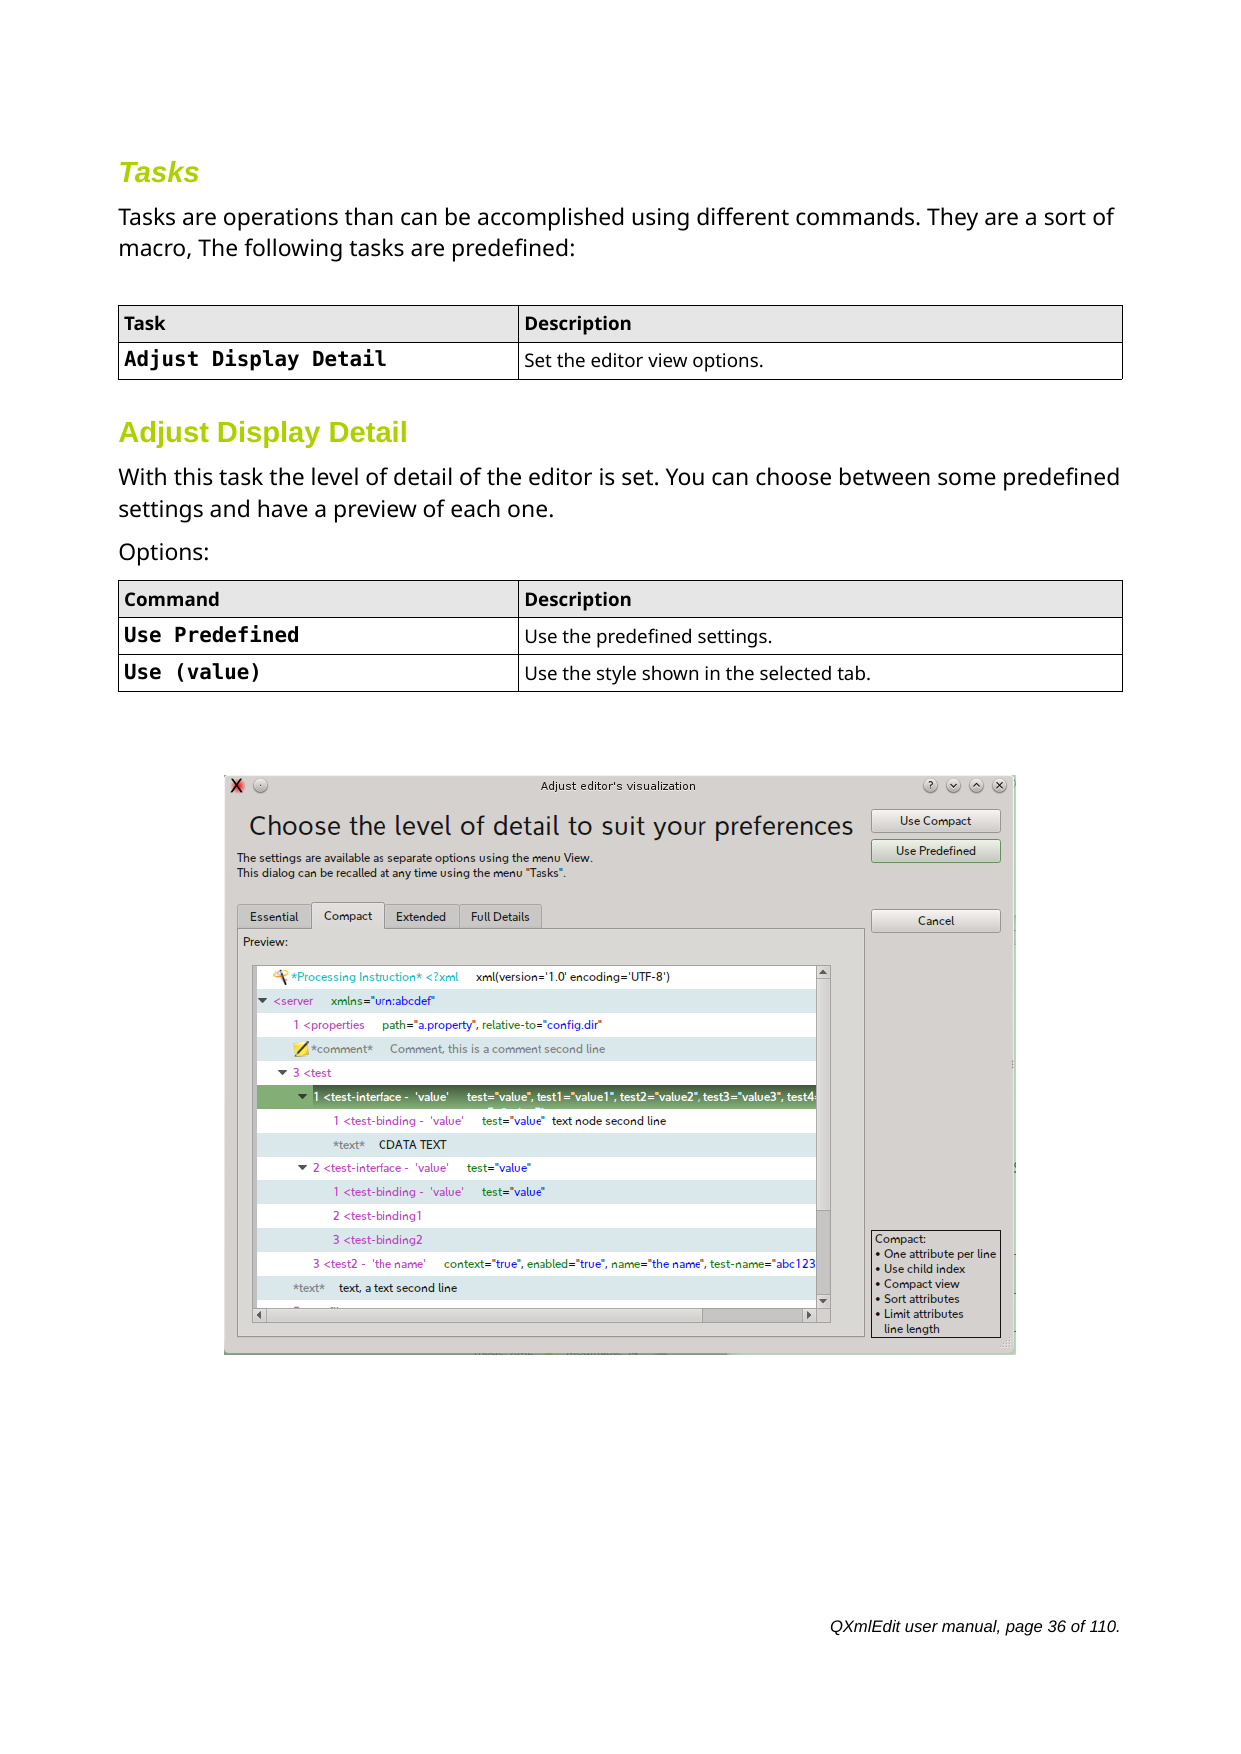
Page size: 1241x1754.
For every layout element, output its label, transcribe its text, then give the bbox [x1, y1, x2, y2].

table_header Command [119, 581, 518, 617]
table_cell Adjust Display Detail [119, 343, 518, 379]
table_header Description [519, 306, 1122, 342]
table_cell Set the editor view options. [519, 343, 1122, 379]
table_header Task [119, 306, 518, 342]
table_cell Use the predefined settings. [519, 618, 1122, 654]
table_cell Use the style shown in the selected tab. [519, 655, 1122, 691]
table_cell Use Predefined [119, 618, 518, 654]
table_cell Use (value) [119, 655, 518, 691]
text Options: [118, 536, 1122, 568]
subtitle Tasks [118, 155, 1122, 188]
table_header Description [519, 581, 1122, 617]
subtitle Adjust Display Detail [118, 415, 1122, 449]
text With this task the level of detail of the editor is set. You can choose between some predefined settings and have a preview of each one. [118, 461, 1122, 524]
text Tasks are operations than can be accomplished using different commands. They are a sort of macro, The following tasks are predefined: [118, 201, 1122, 263]
picture [224, 775, 1016, 1355]
